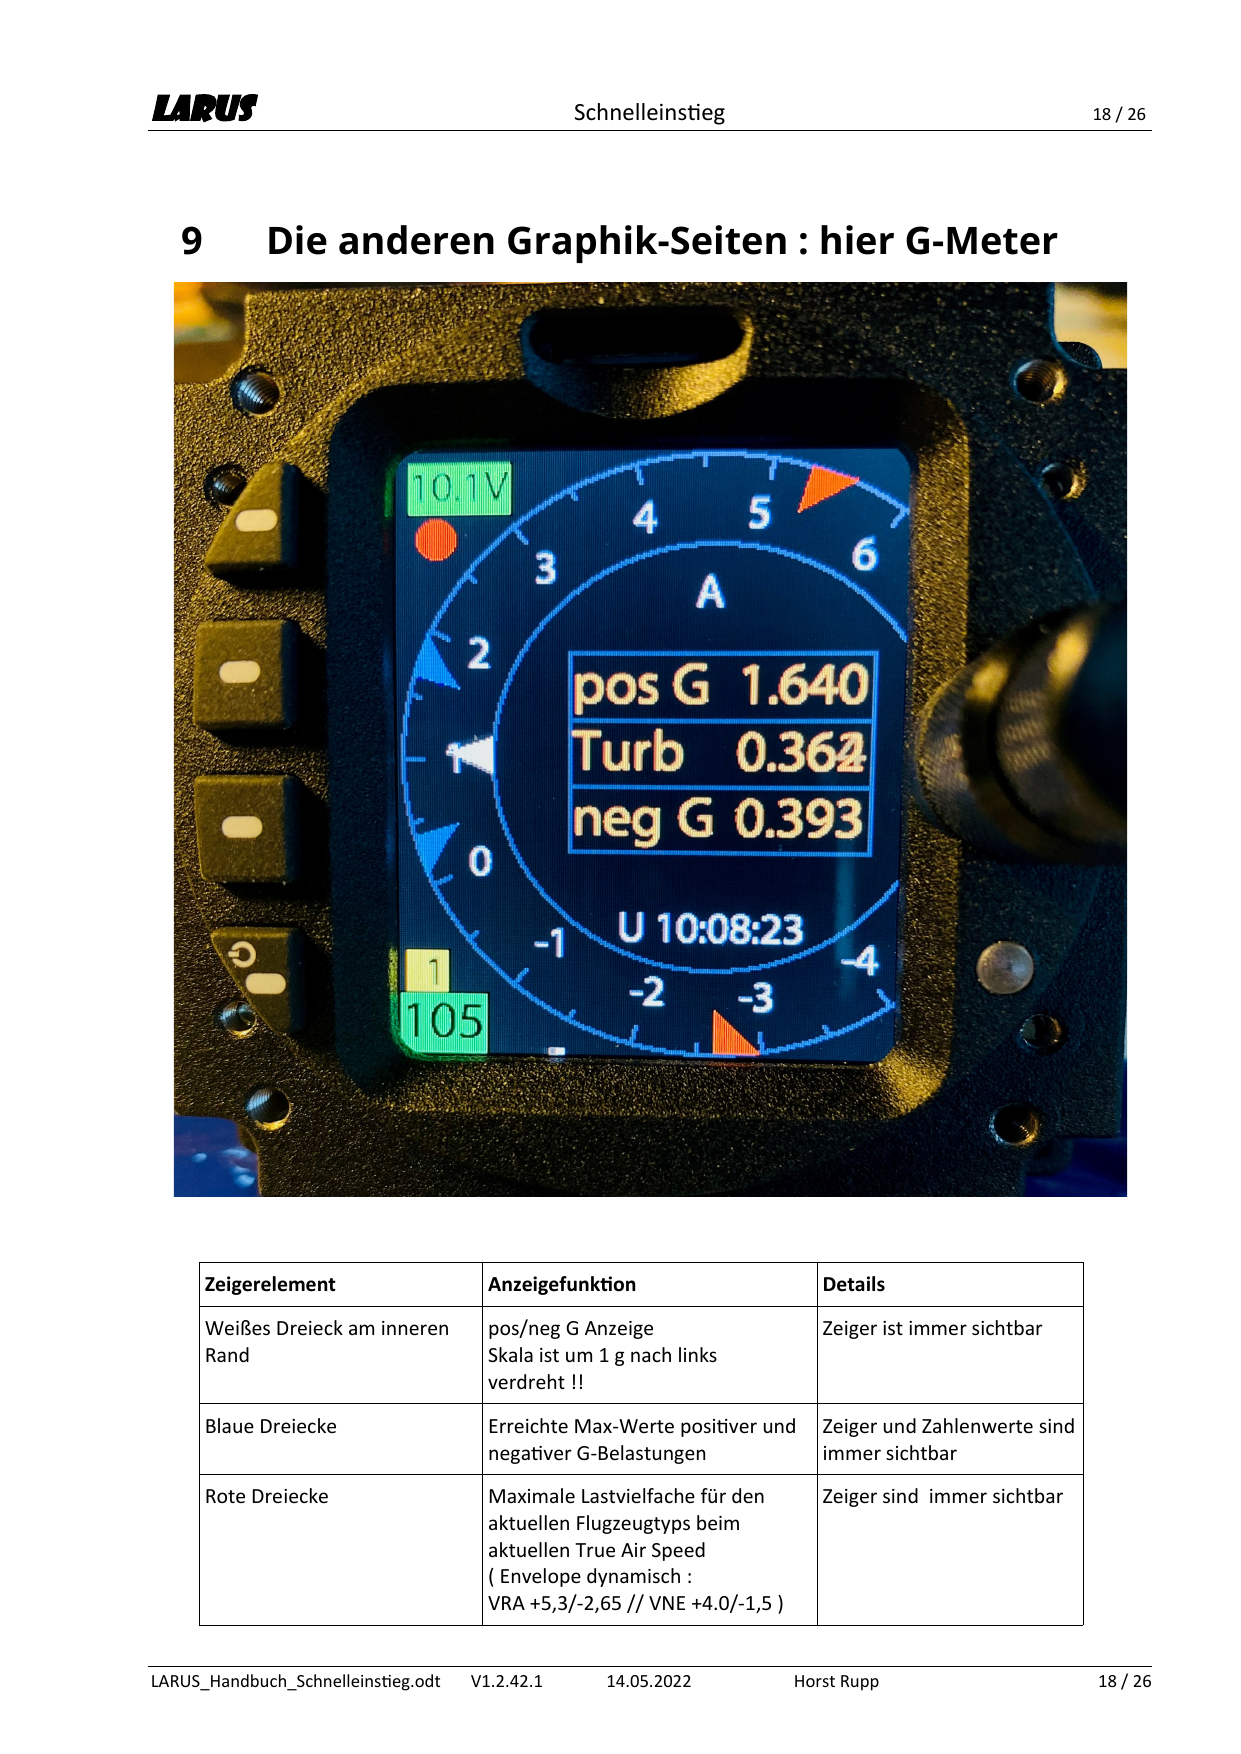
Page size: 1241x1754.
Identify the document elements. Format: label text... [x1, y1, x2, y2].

table_cell Maximale Lastvielfache für den aktuellen Flugzeugtyps beim aktuellen True Air Speed ( Envelope dynamisch : VRA +5,3/-2,65 // VNE +4.0/-1,5 ) [483, 1475, 817, 1625]
picture [173, 282, 1128, 1197]
table_cell Weißes Dreieck am inneren Rand [200, 1307, 482, 1403]
table_cell Zeiger sind immer sichtbar [818, 1475, 1083, 1625]
table_cell Zeiger und Zahlenwerte sind immer sichtbar [818, 1404, 1083, 1474]
table_header Zeigerelement [200, 1263, 482, 1306]
table_cell pos/neg G Anzeige Skala ist um 1 g nach links verdreht !! [483, 1307, 817, 1403]
table_header Anzeigefunktion [483, 1263, 817, 1306]
table_cell Rote Dreiecke [200, 1475, 482, 1625]
table_header Details [818, 1263, 1083, 1306]
subtitle Die anderen Graphik-Seiten : hier G-Meter [148, 178, 1128, 289]
table_cell Zeiger ist immer sichtbar [818, 1307, 1083, 1403]
table_cell Blaue Dreiecke [200, 1404, 482, 1474]
table_cell Erreichte Max-Werte positiver und negativer G-Belastungen [483, 1404, 817, 1474]
